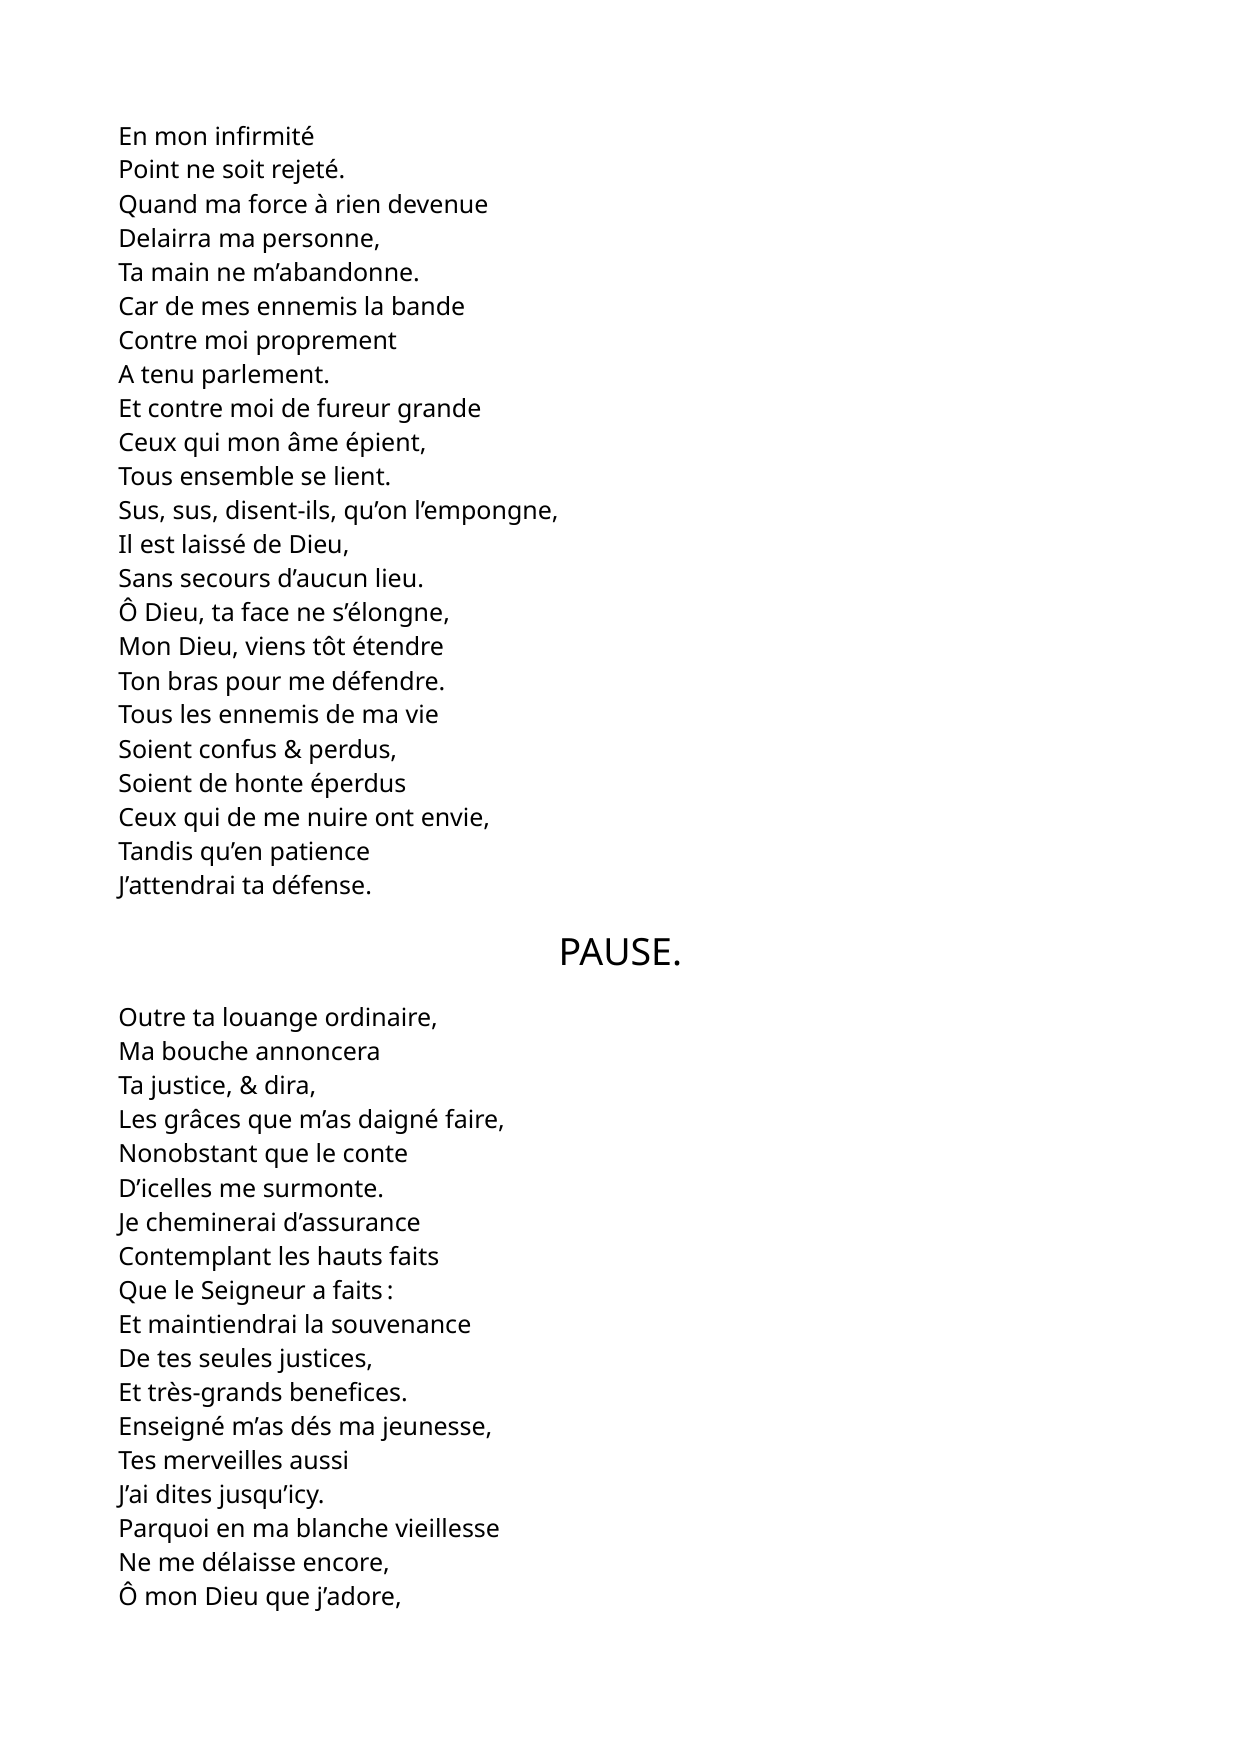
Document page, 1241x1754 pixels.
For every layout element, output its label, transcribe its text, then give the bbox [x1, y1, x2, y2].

text Je cheminerai d’assurance [118, 1204, 1122, 1238]
text Quand ma force à rien devenue [118, 186, 1122, 220]
text Delairra ma personne, [118, 220, 1122, 254]
text D’icelles me surmonte. [118, 1170, 1122, 1204]
text Ceux qui de me nuire ont envie, [118, 799, 1122, 833]
text Sans secours d’aucun lieu. [118, 561, 1122, 595]
text Sus, sus, disent-ils, qu’on l’empongne, [118, 493, 1122, 527]
text Nonobstant que le conte [118, 1136, 1122, 1170]
text De tes seules justices, [118, 1341, 1122, 1374]
text Ô Dieu, ta face ne s’élongne, [118, 595, 1122, 629]
text Mon Dieu, viens tôt étendre [118, 629, 1122, 663]
text Contre moi proprement [118, 322, 1122, 357]
text Point ne soit rejeté. [118, 152, 1122, 186]
text Enseigné m’as dés ma jeunesse, [118, 1409, 1122, 1443]
text Il est laissé de Dieu, [118, 527, 1122, 561]
text Et contre moi de fureur grande [118, 391, 1122, 425]
text PAUSE. [118, 925, 1122, 976]
text Ton bras pour me défendre. [118, 663, 1122, 697]
text Ceux qui mon âme épient, [118, 425, 1122, 459]
text Parquoi en ma blanche vieillesse [118, 1511, 1122, 1545]
text Ne me délaisse encore, [118, 1545, 1122, 1579]
text Les grâces que m’as daigné faire, [118, 1102, 1122, 1136]
text Ô mon Dieu que j’adore, [118, 1579, 1122, 1613]
text Et très-grands benefices. [118, 1374, 1122, 1409]
text J’attendrai ta défense. [118, 867, 1122, 902]
text Et maintiendrai la souvenance [118, 1306, 1122, 1341]
text Tes merveilles aussi [118, 1443, 1122, 1477]
text Ma bouche annoncera [118, 1034, 1122, 1068]
text En mon infirmité [118, 118, 1122, 152]
text Tous les ennemis de ma vie [118, 697, 1122, 731]
text Tous ensemble se lient. [118, 459, 1122, 493]
text Ta main ne m’abandonne. [118, 254, 1122, 288]
text Soient confus & perdus, [118, 731, 1122, 765]
text Soient de honte éperdus [118, 765, 1122, 799]
text Que le Seigneur a faits : [118, 1272, 1122, 1306]
text Ta justice, & dira, [118, 1068, 1122, 1102]
text Tandis qu’en patience [118, 833, 1122, 867]
text A tenu parlement. [118, 357, 1122, 391]
text Contemplant les hauts faits [118, 1238, 1122, 1272]
text Outre ta louange ordinaire, [118, 1000, 1122, 1034]
text Car de mes ennemis la bande [118, 288, 1122, 322]
text J’ai dites jusqu’icy. [118, 1477, 1122, 1511]
